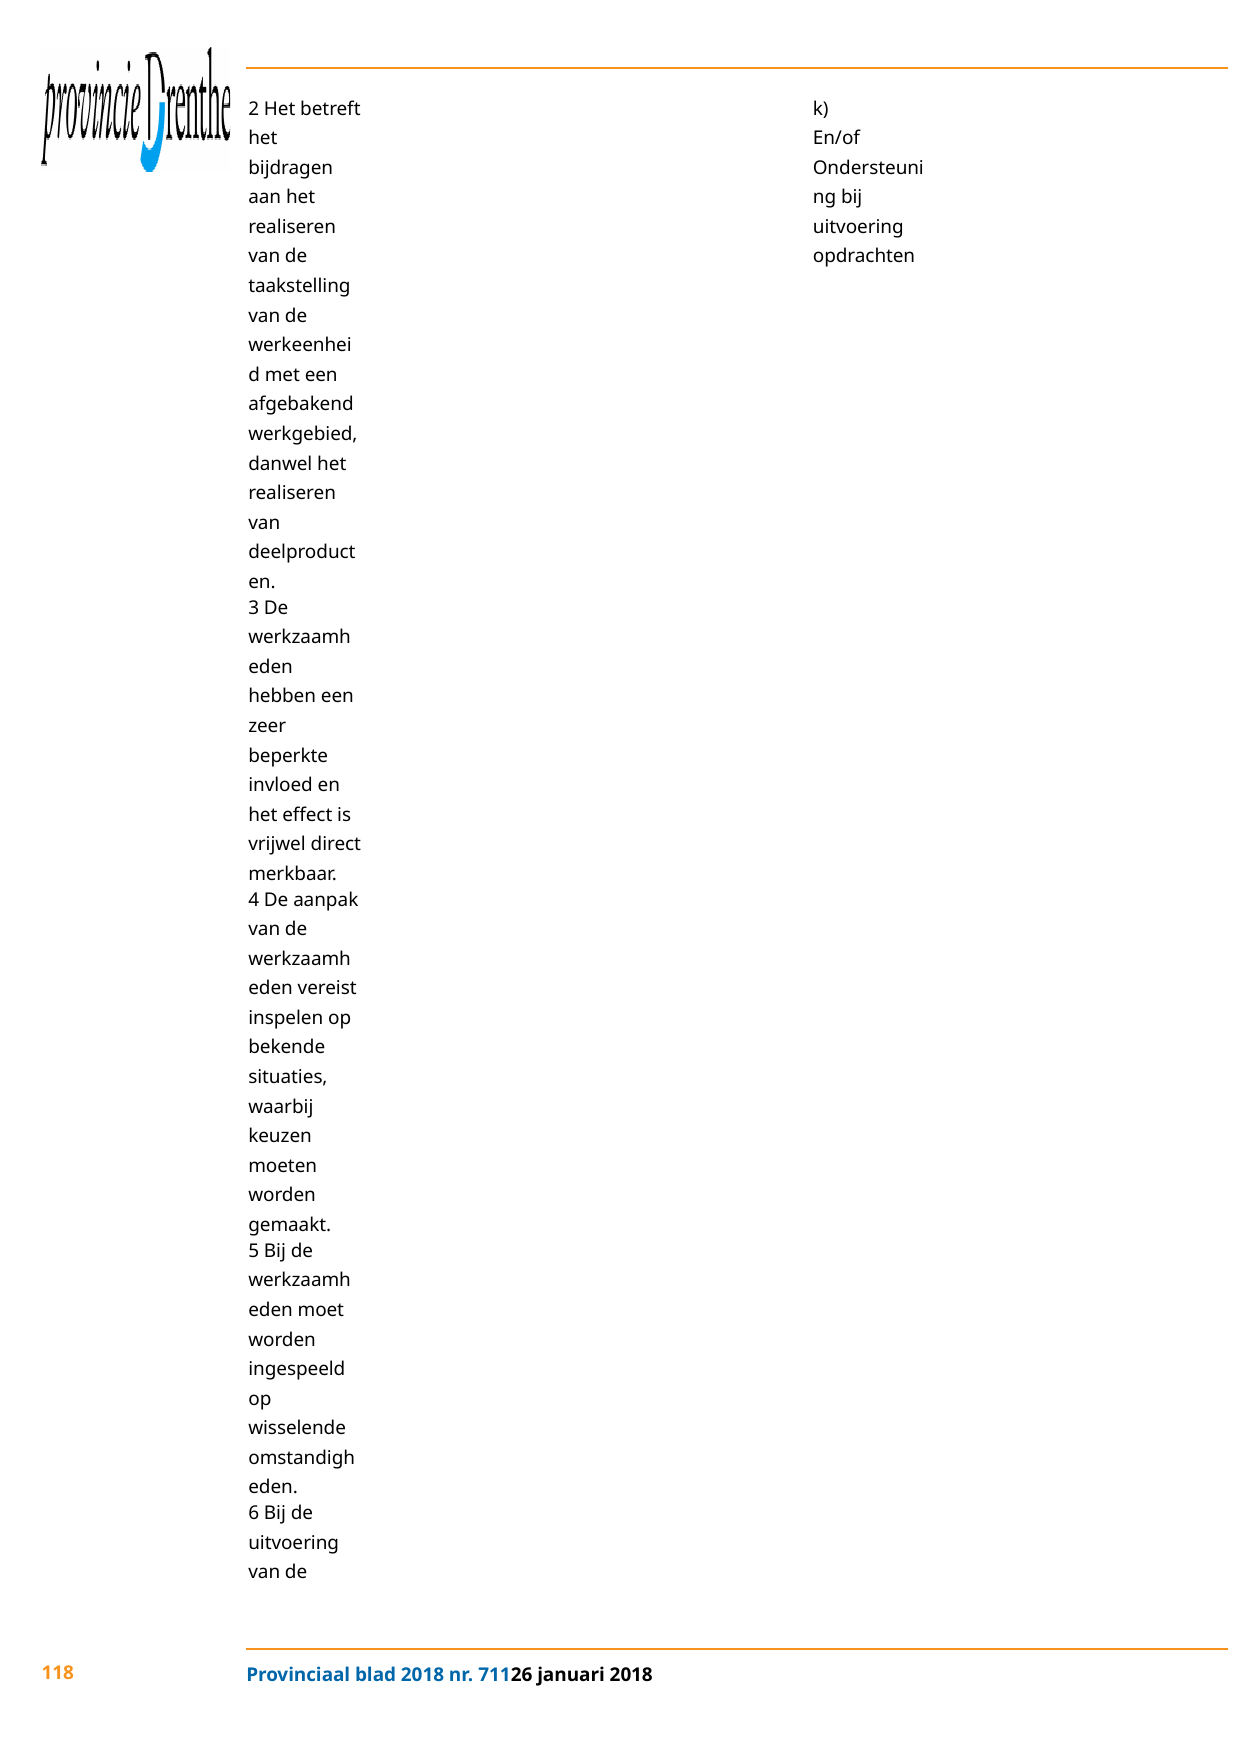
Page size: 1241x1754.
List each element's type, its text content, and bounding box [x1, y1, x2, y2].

table_cell [361, 95, 474, 1584]
table_cell [587, 95, 700, 1584]
table_cell k) En/of Ondersteuning bij uitvoering opdrachten [813, 95, 926, 1584]
table_cell 6 Bij de uitvoering van de [248, 1499, 361, 1584]
table_cell [926, 95, 1038, 1584]
table_cell 3 De werkzaamheden hebben een zeer beperkte invloed en het effect is vrijwel direct merkbaar. [248, 594, 361, 886]
table_cell 5 Bij de werkzaamheden moet worden ingespeeld op wisselende omstandigheden. [248, 1237, 361, 1499]
picture [41, 47, 231, 172]
table_cell [700, 95, 813, 1584]
table_cell 4 De aanpak van de werkzaamheden vereist inspelen op bekende situaties, waarbij keuzen moeten worden gemaakt. [248, 886, 361, 1237]
table_cell [1039, 95, 1152, 1584]
table_cell [474, 95, 587, 1584]
table_cell 2 Het betreft het bijdragen aan het realiseren van de taakstelling van de werkeenheid met een afgebakend werkgebied, danwel het realiseren van deelproducten. [248, 95, 361, 594]
